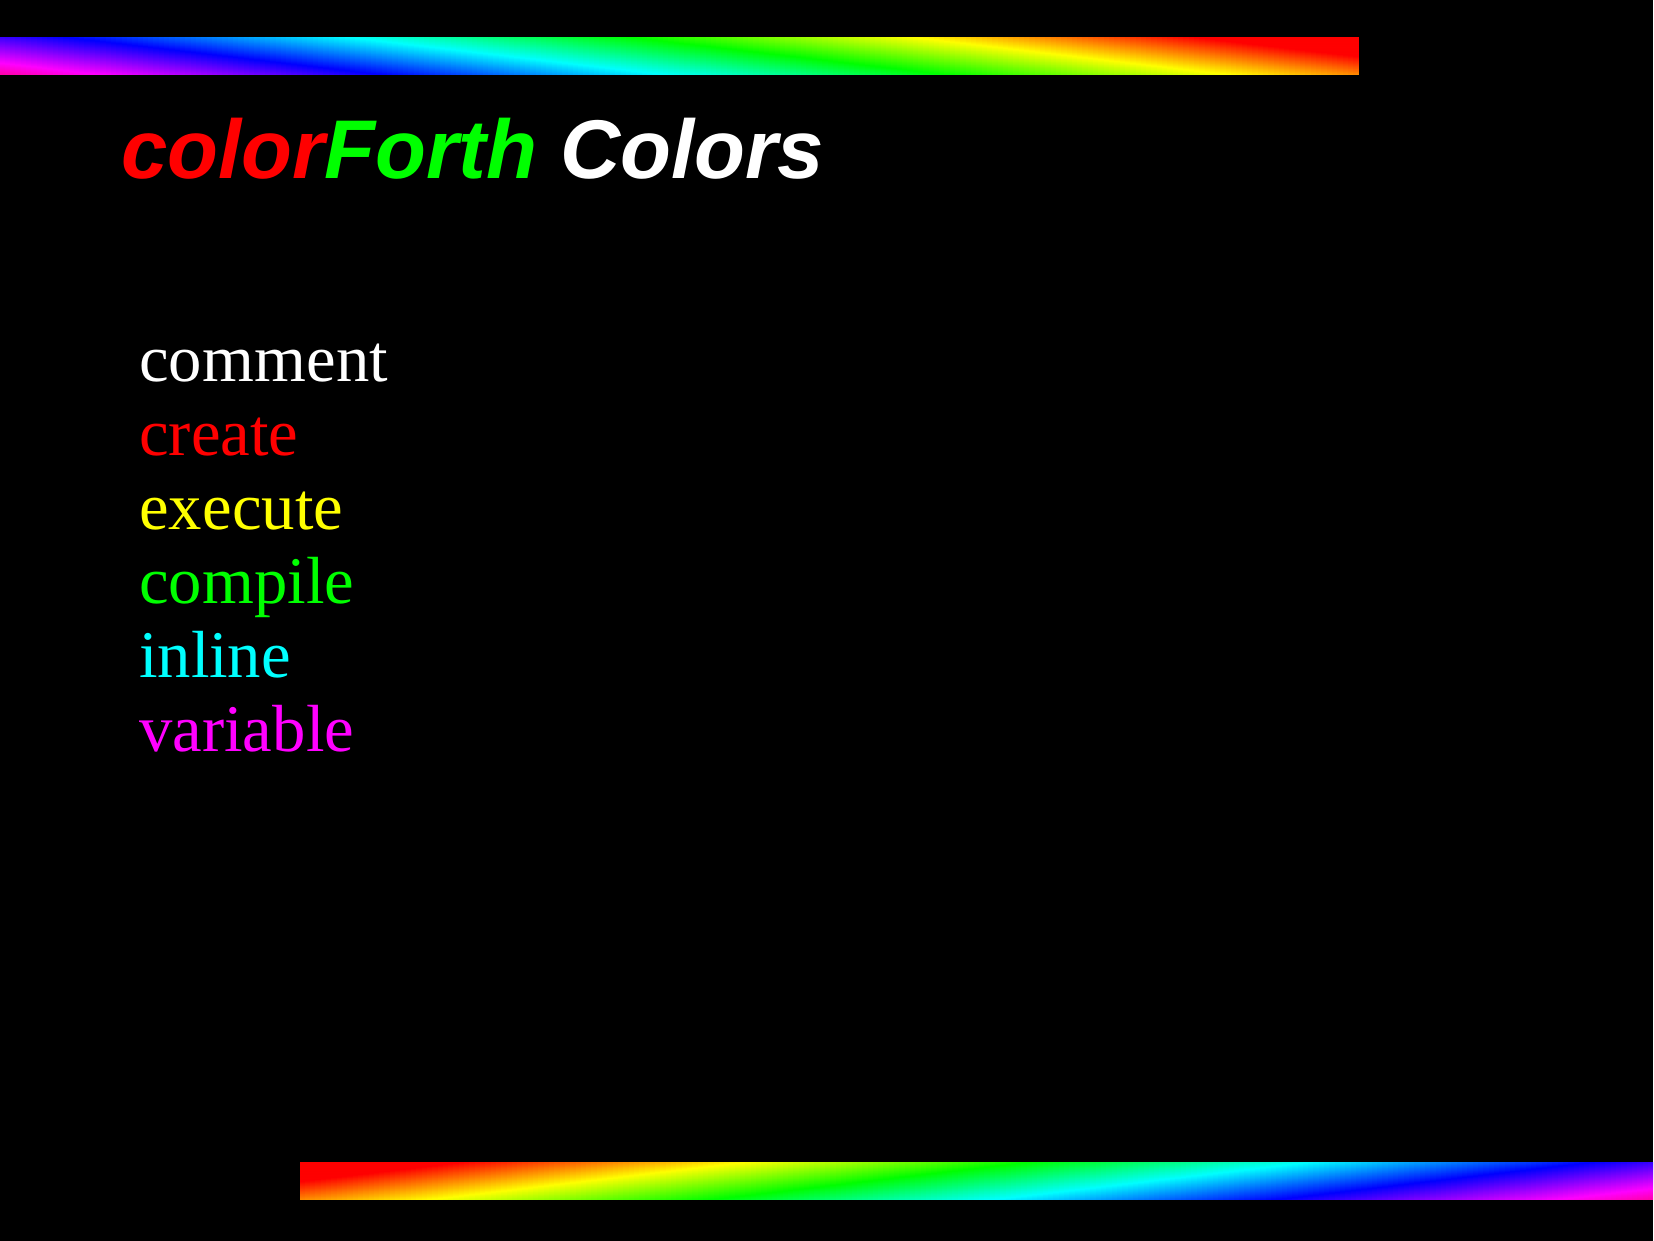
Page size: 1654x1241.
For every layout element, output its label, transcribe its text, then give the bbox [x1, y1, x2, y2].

list comment create execute compile inline variable [121, 322, 1561, 1133]
title colorForth Colors [121, 46, 1534, 254]
picture [1102, 1162, 1654, 1200]
picture [308, 37, 1359, 46]
picture [300, 1162, 1350, 1200]
picture [0, 37, 306, 75]
